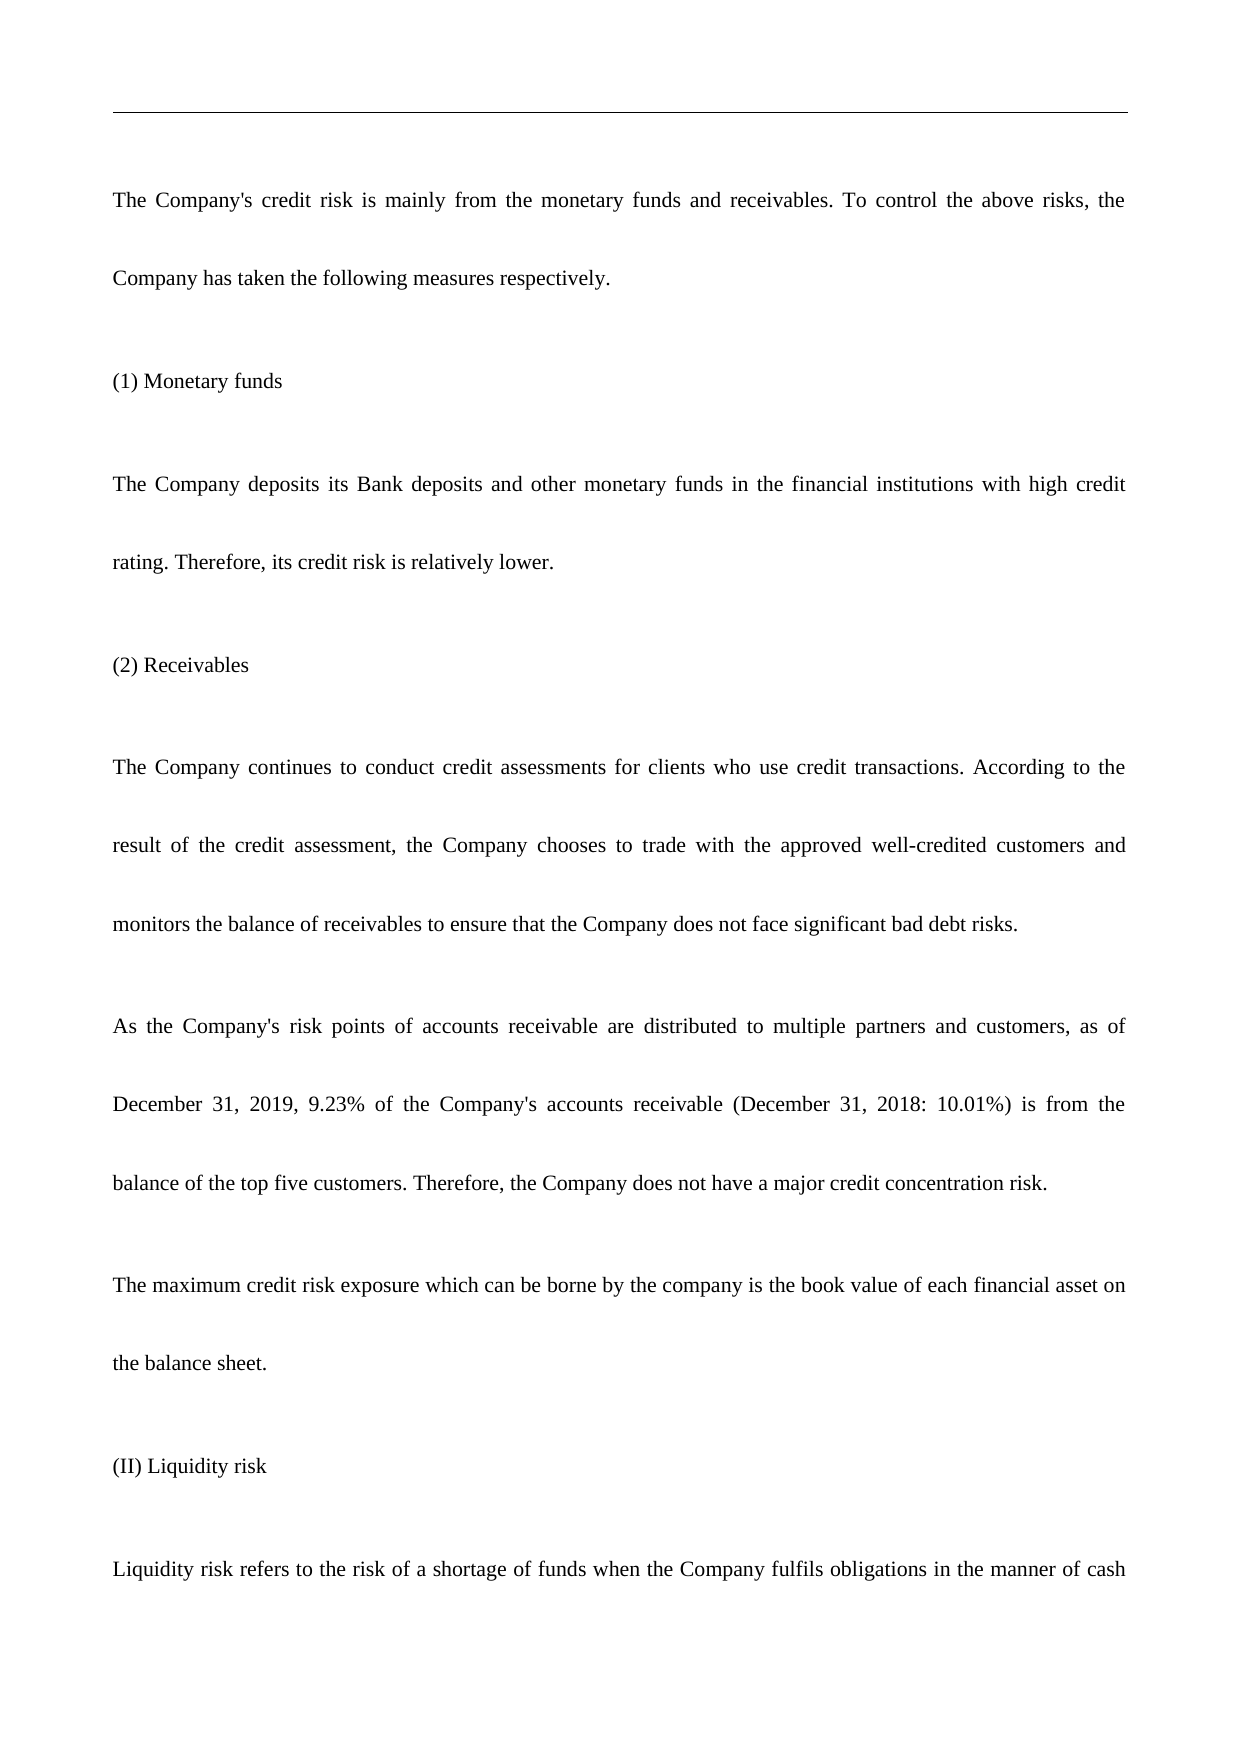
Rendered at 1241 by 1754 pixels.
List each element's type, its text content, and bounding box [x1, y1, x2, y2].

text (II) Liquidity risk [112, 1424, 1128, 1487]
text The Company's credit risk is mainly from the monetary funds and receivables. To control the above risks, the Company has taken the following measures respectively. [112, 158, 1128, 299]
text (2) Receivables [112, 623, 1128, 685]
text The maximum credit risk exposure which can be borne by the company is the book value of each financial asset on the balance sheet. [112, 1243, 1128, 1384]
text The Company continues to conduct credit assessments for clients who use credit transactions. According to the result of the credit assessment, the Company chooses to trade with the approved well-credited customers and monitors the balance of receivables to ensure that the Company does not face significant bad debt risks. [112, 725, 1128, 944]
text As the Company's risk points of accounts receivable are distributed to multiple partners and customers, as of December 31, 2019, 9.23% of the Company's accounts receivable (December 31, 2018: 10.01%) is from the balance of the top five customers. Therefore, the Company does not have a major credit concentration risk. [112, 984, 1128, 1203]
text (1) Monetary funds [112, 339, 1128, 402]
text Liquidity risk refers to the risk of a shortage of funds when the Company fulfils obligations in the manner of cash [112, 1527, 1128, 1589]
text The Company deposits its Bank deposits and other monetary funds in the financial institutions with high credit rating. Therefore, its credit risk is relatively lower. [112, 442, 1128, 582]
